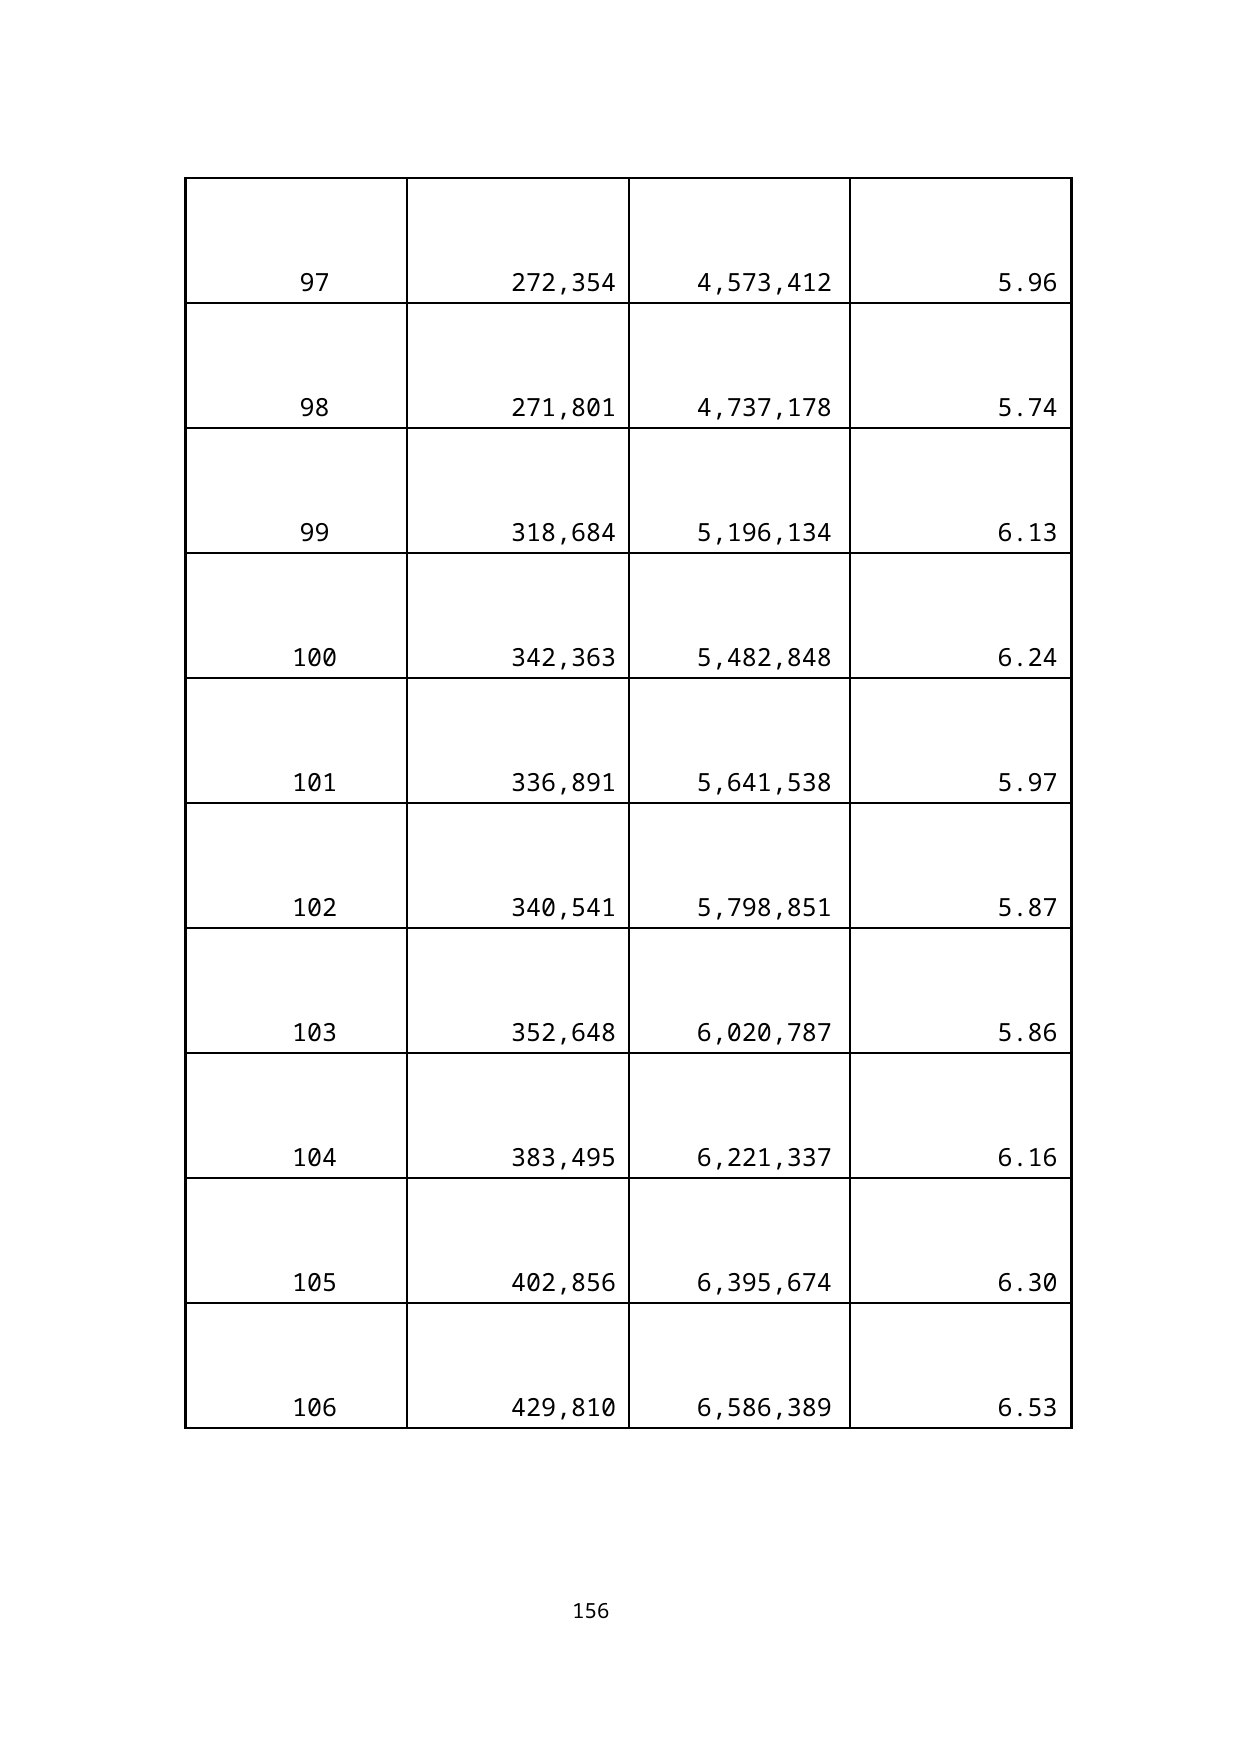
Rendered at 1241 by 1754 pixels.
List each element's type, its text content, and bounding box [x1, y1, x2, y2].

table_cell 383,495 [408, 1054, 628, 1177]
table_cell 402,856 [408, 1179, 628, 1302]
table_cell 97 [187, 179, 406, 302]
table_cell 102 [187, 804, 406, 927]
table_cell 100 [187, 554, 406, 677]
table_cell 105 [187, 1179, 406, 1302]
table_cell 4,573,412 [630, 179, 849, 302]
table_cell 101 [187, 679, 406, 802]
table_cell 429,810 [408, 1304, 628, 1427]
table_cell 6,020,787 [630, 929, 849, 1052]
table_cell 6.53 [851, 1304, 1070, 1427]
table_cell 5.86 [851, 929, 1070, 1052]
table_cell 4,737,178 [630, 304, 849, 427]
table_cell 104 [187, 1054, 406, 1177]
table_cell 342,363 [408, 554, 628, 677]
table_cell 5,196,134 [630, 429, 849, 552]
table_cell 6.30 [851, 1179, 1070, 1302]
table_cell 5.74 [851, 304, 1070, 427]
table_cell 272,354 [408, 179, 628, 302]
table_cell 5,482,848 [630, 554, 849, 677]
table_cell 352,648 [408, 929, 628, 1052]
table_cell 99 [187, 429, 406, 552]
table_cell 5.97 [851, 679, 1070, 802]
table_cell 318,684 [408, 429, 628, 552]
table_cell 5,798,851 [630, 804, 849, 927]
table_cell 106 [187, 1304, 406, 1427]
table_cell 340,541 [408, 804, 628, 927]
table_cell 6.16 [851, 1054, 1070, 1177]
table_cell 336,891 [408, 679, 628, 802]
table_cell 5,641,538 [630, 679, 849, 802]
table_cell 6.24 [851, 554, 1070, 677]
table_cell 5.87 [851, 804, 1070, 927]
table_cell 271,801 [408, 304, 628, 427]
table_cell 6,586,389 [630, 1304, 849, 1427]
table_cell 98 [187, 304, 406, 427]
table_cell 6.13 [851, 429, 1070, 552]
table_cell 6,221,337 [630, 1054, 849, 1177]
table_cell 5.96 [851, 179, 1070, 302]
table_cell 103 [187, 929, 406, 1052]
table_cell 6,395,674 [630, 1179, 849, 1302]
